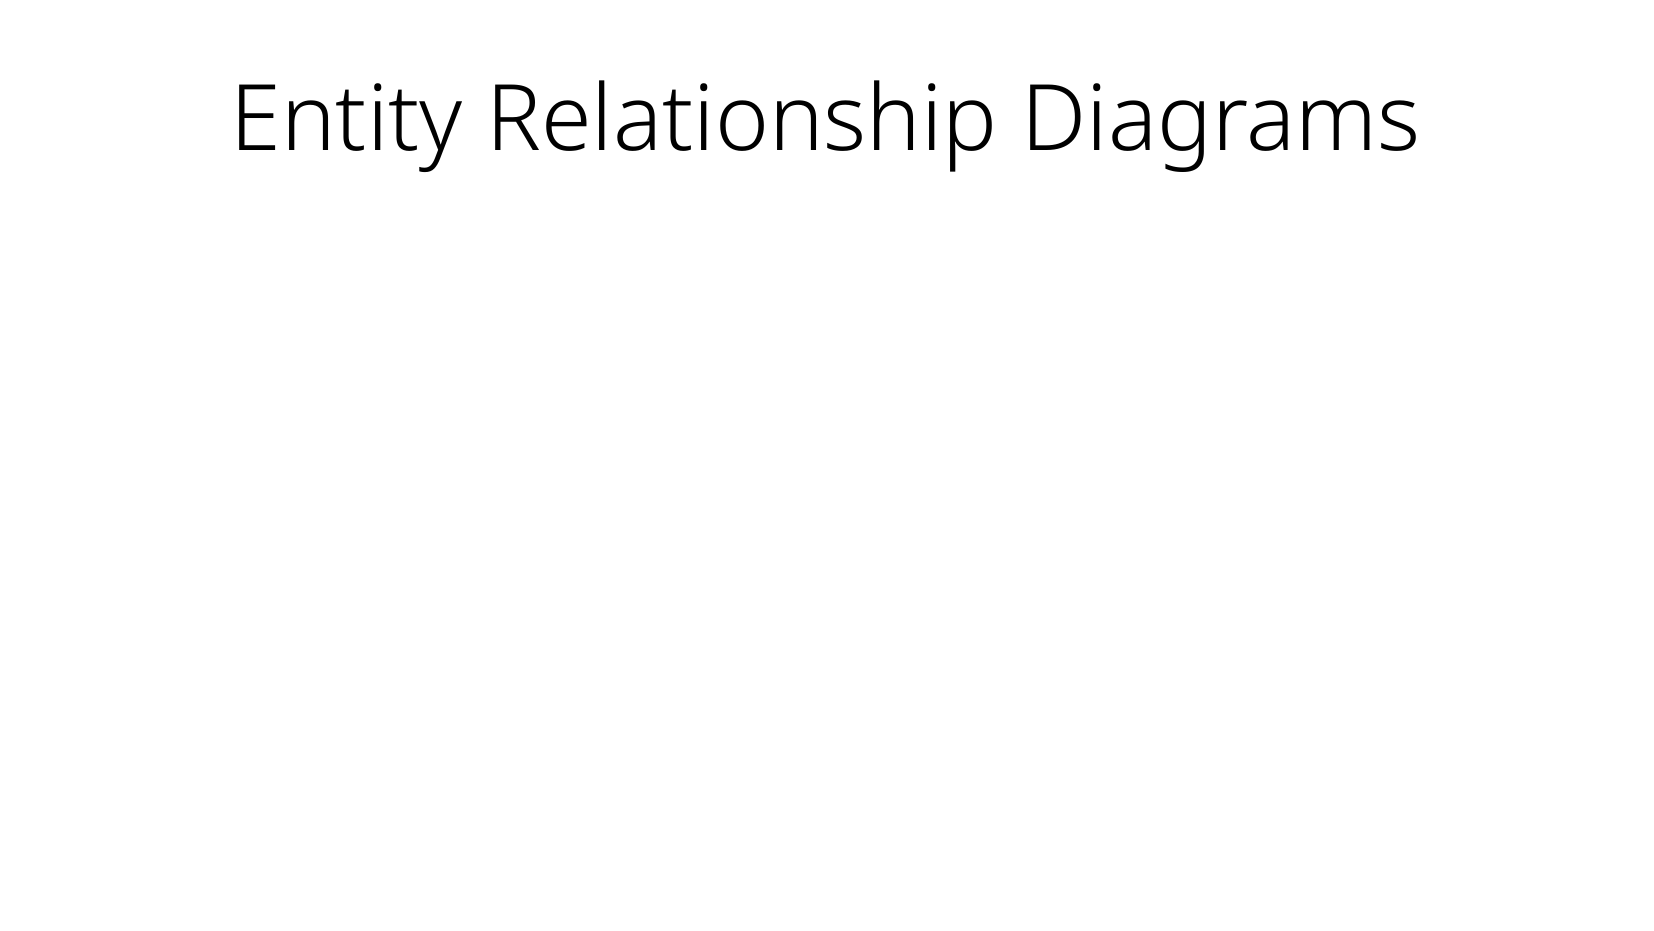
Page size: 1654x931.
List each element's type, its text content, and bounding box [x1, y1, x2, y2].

title Entity Relationship Diagrams [82, 37, 1571, 193]
